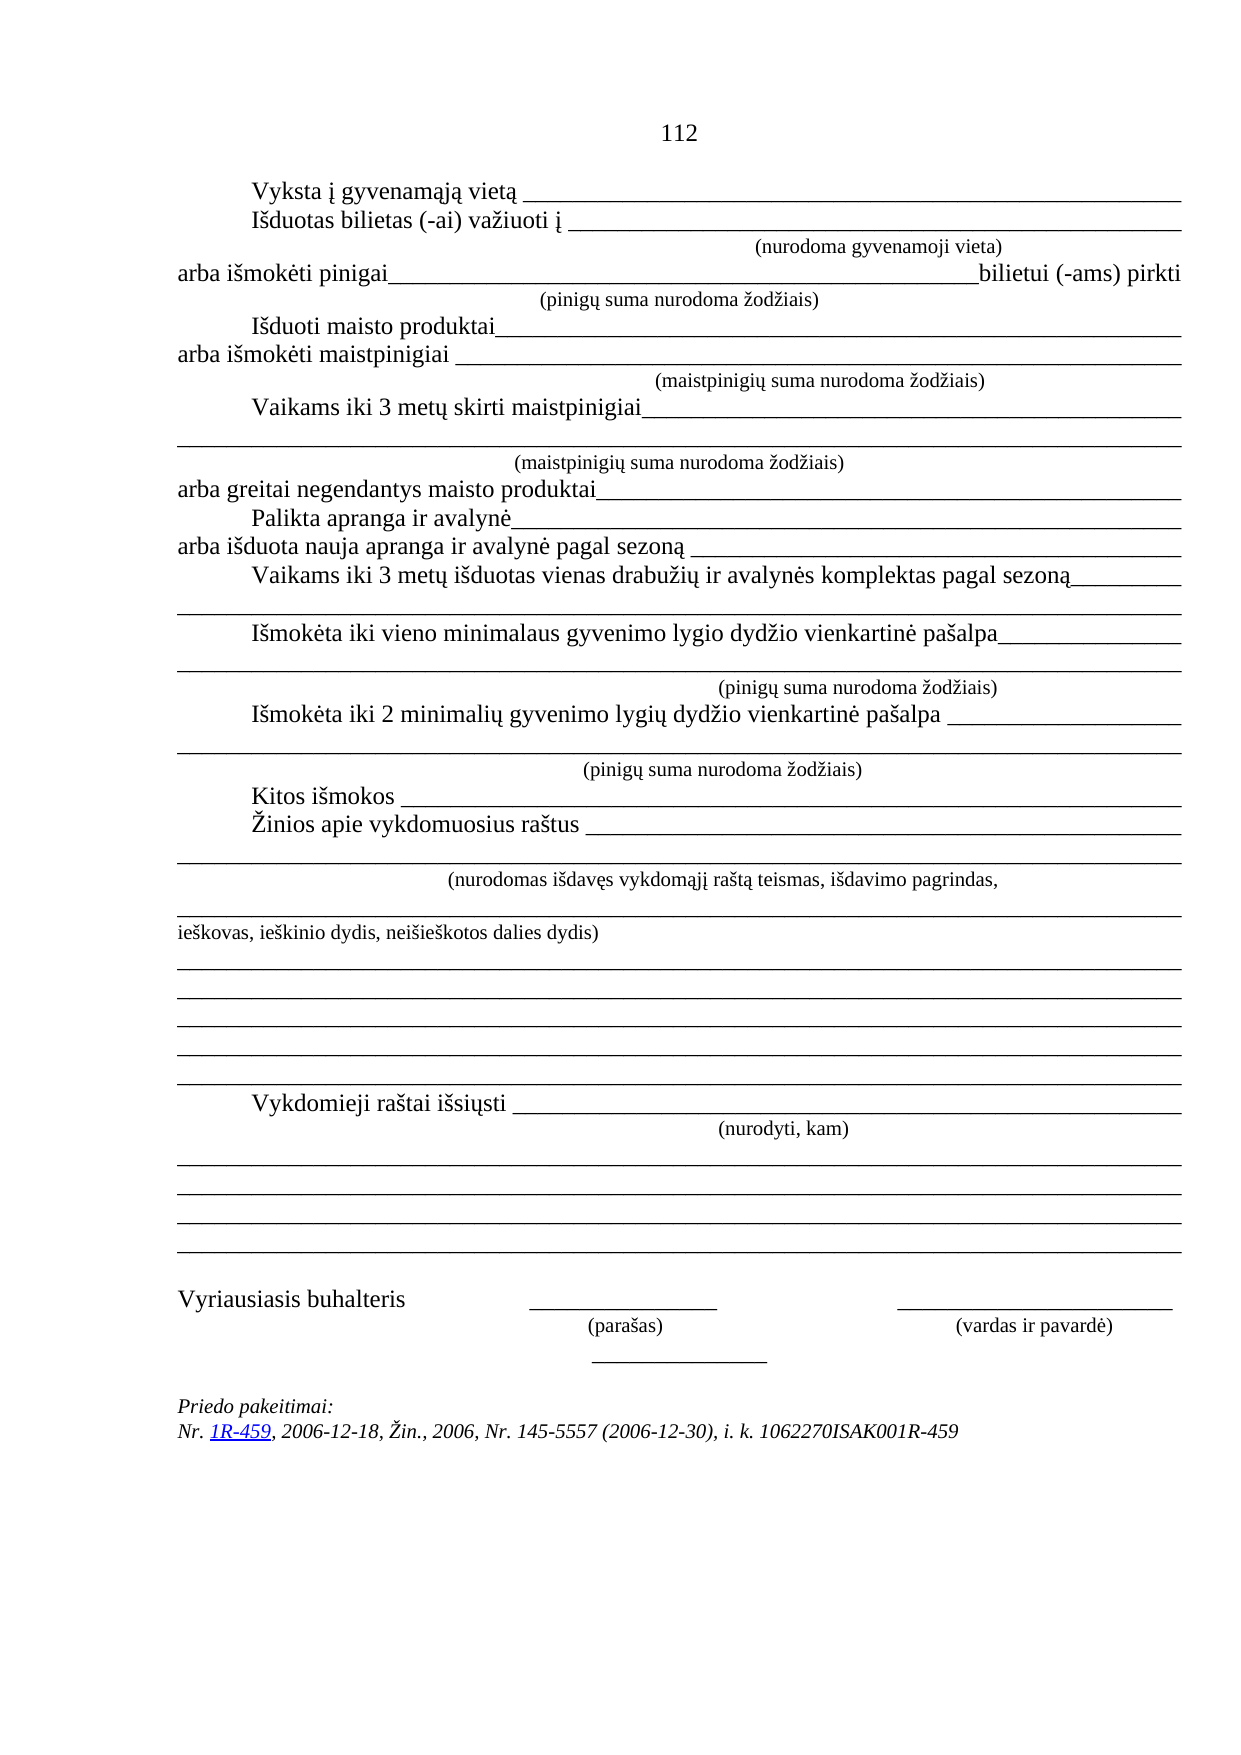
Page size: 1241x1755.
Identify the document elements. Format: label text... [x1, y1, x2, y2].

text (nurodyti, kam) [583, 1116, 1181, 1140]
text (nurodoma gyvenamoji vieta) [177, 234, 1181, 258]
text (nurodomas išdavęs vykdomąjį raštą teismas, išdavimo pagrindas, [312, 867, 1181, 891]
text Išmokėta iki 2 minimalių gyvenimo lygių dydžio vienkartinė pašalpa [177, 699, 1181, 753]
text Išduotas bilietas (-ai) važiuoti į [177, 205, 1181, 234]
text Vaikams iki 3 metų išduotas vienas drabužių ir avalynės komplektas pagal sezoną [177, 560, 1181, 589]
text arba išmokėti maistpinigiai [177, 339, 1181, 368]
text Palikta apranga ir avalynė [177, 503, 1181, 531]
text Vyksta į gyvenamąją vietą [177, 176, 1181, 205]
text arba išduota nauja apranga ir avalynė pagal sezoną [177, 531, 1181, 560]
text Žinios apie vykdomuosius raštus [177, 809, 1181, 863]
text Vykdomieji raštai išsiųsti [177, 1088, 1181, 1116]
text ______________ [177, 1337, 1181, 1366]
text Kitos išmokos [177, 781, 1181, 809]
text Išduoti maisto produktai [177, 311, 1181, 339]
text arba greitai negendantys maisto produktai [177, 474, 1181, 503]
text Išmokėta iki vieno minimalaus gyvenimo lygio dydžio vienkartinė pašalpa [177, 618, 1181, 671]
text (pinigų suma nurodoma žodžiais) [448, 757, 1181, 781]
text (maistpinigių suma nurodoma žodžiais) [177, 450, 1181, 474]
text (pinigų suma nurodoma žodžiais) [177, 287, 1181, 311]
text (parašas) (vardas ir pavardė) [177, 1313, 1181, 1337]
text ieškovas, ieškinio dydis, neišieškotos dalies dydis) [177, 920, 1181, 944]
text arba išmokėti pinigai bilietui (-ams) pirkti [177, 258, 1181, 287]
text (pinigų suma nurodoma žodžiais) [583, 675, 1181, 699]
text Nr. 1R-459, 2006-12-18, Žin., 2006, Nr. 145-5557 (2006-12-30), i. k. 1062270ISAK001R-459 [177, 1418, 1181, 1443]
text Vaikams iki 3 metų skirti maistpinigiai [177, 392, 1181, 446]
text (maistpinigių suma nurodoma žodžiais) [177, 368, 1181, 392]
text Priedo pakeitimai: [177, 1394, 1181, 1418]
text Vyriausiasis buhalteris _______________ ______________________ [177, 1284, 1181, 1313]
